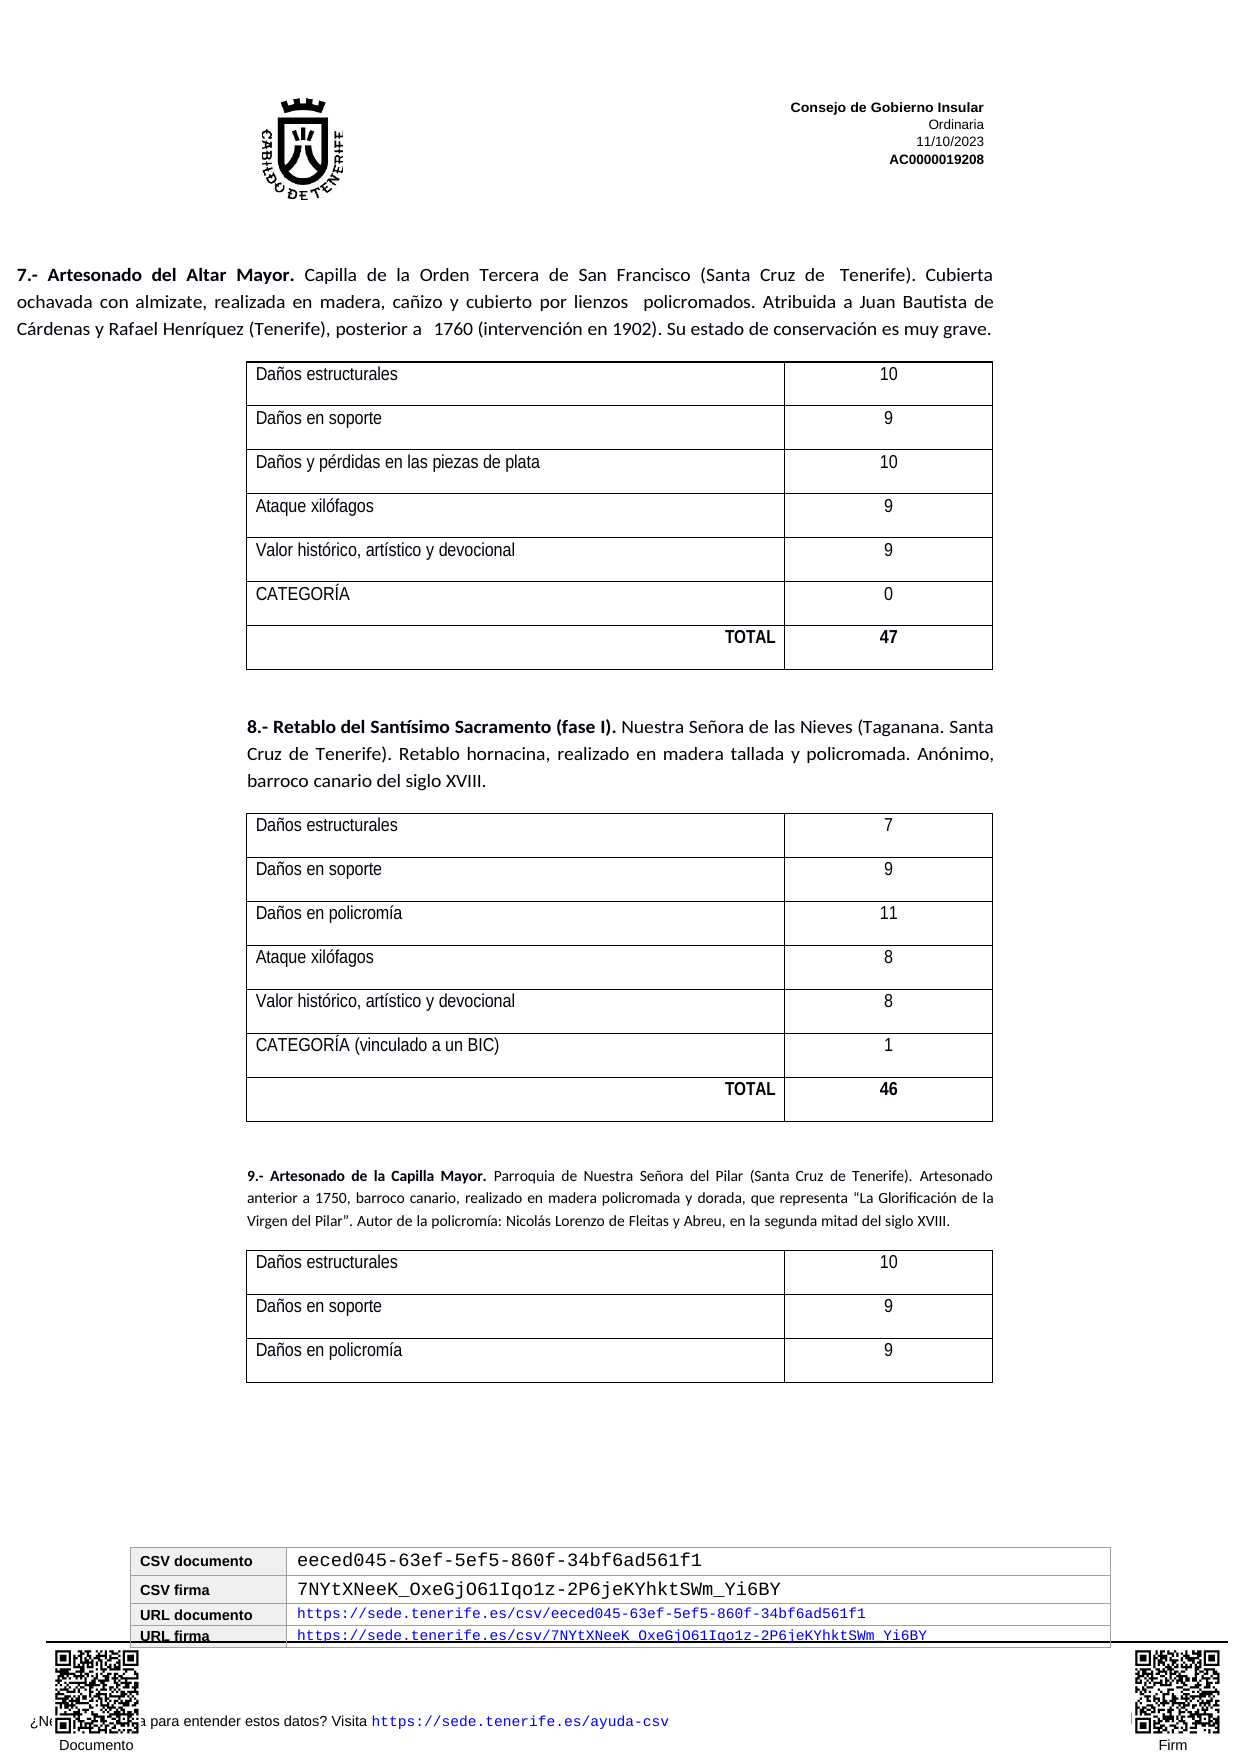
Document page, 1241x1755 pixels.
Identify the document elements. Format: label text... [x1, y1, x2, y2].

table_cell Daños en policromía [247, 1339, 784, 1382]
table_cell Daños en soporte [247, 1295, 784, 1338]
table_cell URL firma [131, 1626, 286, 1641]
table_header Daños estructurales [247, 814, 784, 857]
table_cell Ataque xilófagos [247, 494, 784, 537]
table_cell https://sede.tenerife.es/csv/7NYtXNeeK_OxeGjO61Iqo1z-2P6jeKYhktSWm_Yi6BY [287, 1626, 1110, 1641]
table_cell 9 [785, 858, 992, 901]
table_cell 10 [785, 450, 992, 493]
text 7.- Artesonado del Altar Mayor. Capilla de la Orden Tercera de San Francisco (Santa Cruz de Tenerife). Cubierta ochavada con almizate, realizada en madera, cañizo y cubierto por lienzos policromados. Atribuida a Juan Bautista de Cárdenas y Rafael Henríquez (Tenerife), posterior a 1760 (intervención en 1902). Su estado de conservación es muy grave. [17, 263, 994, 340]
table_cell Valor histórico, artístico y devocional [247, 990, 784, 1033]
table_header CSV documento [131, 1548, 286, 1575]
table_cell 1 [785, 1034, 992, 1077]
table_cell TOTAL [247, 626, 784, 669]
table_header 10 [785, 363, 992, 405]
table_cell 9 [785, 406, 992, 449]
table_cell 0 [785, 582, 992, 625]
table_cell 47 [785, 626, 992, 669]
table_header 10 [785, 1251, 992, 1294]
table_cell 9 [785, 1339, 992, 1382]
text 8.- Retablo del Santísimo Sacramento (fase I). Nuestra Señora de las Nieves (Taganana. Santa Cruz de Tenerife). Retablo hornacina, realizado en madera tallada y policromada. Anónimo, barroco canario del siglo XVIII. [247, 715, 994, 792]
table_cell 46 [785, 1078, 992, 1121]
table_cell 9 [785, 494, 992, 537]
table_header Daños estructurales [247, 1251, 784, 1294]
table_cell Ataque xilófagos [247, 946, 784, 989]
table_cell Valor histórico, artístico y devocional [247, 538, 784, 581]
table_cell TOTAL [247, 1078, 784, 1121]
table_cell Daños en policromía [247, 902, 784, 945]
table_cell URL documento [131, 1604, 286, 1625]
table_cell 11 [785, 902, 992, 945]
table_cell [131, 1643, 286, 1647]
table_cell 7NYtXNeeK_OxeGjO61Iqo1z-2P6jeKYhktSWm_Yi6BY [287, 1576, 1110, 1603]
table_cell 9 [785, 1295, 992, 1338]
table_cell CATEGORÍA [247, 582, 784, 625]
table_cell 8 [785, 990, 992, 1033]
table_header eeced045-63ef-5ef5-860f-34bf6ad561f1 [287, 1548, 1110, 1575]
text 9.- Artesonado de la Capilla Mayor. Parroquia de Nuestra Señora del Pilar (Santa Cruz de Tenerife). Artesonado anterior a 1750, barroco canario, realizado en madera policromada y dorada, que representa “La Glorificación de la Virgen del Pilar”. Autor de la policromía: Nicolás Lorenzo de Fleitas y Abreu, en la segunda mitad del siglo XVIII. [247, 1166, 994, 1230]
table_cell Daños en soporte [247, 858, 784, 901]
table_cell 8 [785, 946, 992, 989]
table_cell 9 [785, 538, 992, 581]
table_header 7 [785, 814, 992, 857]
table_cell [287, 1643, 1110, 1647]
table_cell CATEGORÍA (vinculado a un BIC) [247, 1034, 784, 1077]
table_cell CSV firma [131, 1576, 286, 1603]
table_cell Daños en soporte [247, 406, 784, 449]
table_header Daños estructurales [247, 363, 784, 405]
table_cell Daños y pérdidas en las piezas de plata [247, 450, 784, 493]
table_cell https://sede.tenerife.es/csv/eeced045-63ef-5ef5-860f-34bf6ad561f1 [287, 1604, 1110, 1625]
